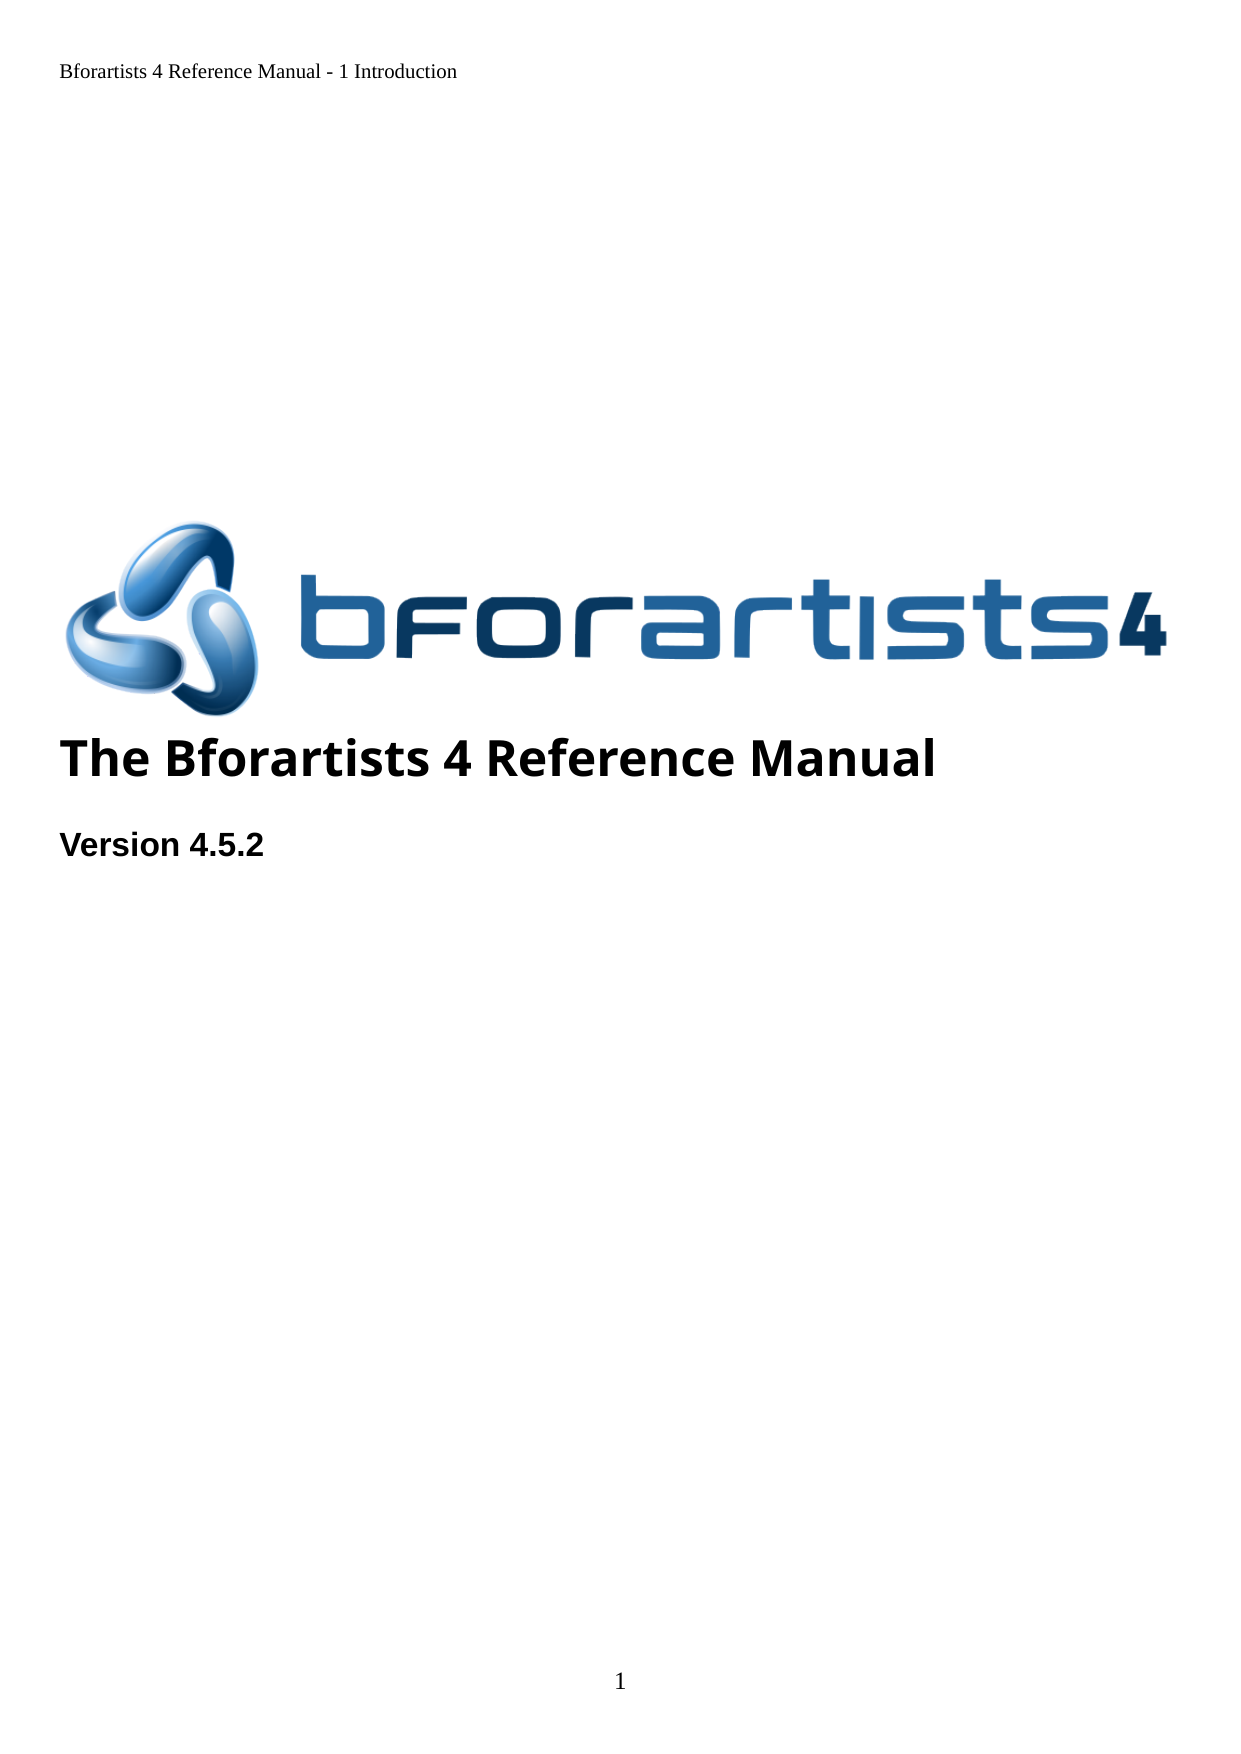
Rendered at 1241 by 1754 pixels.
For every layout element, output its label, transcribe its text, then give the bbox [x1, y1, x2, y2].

subtitle Version 4.5.2 [59, 824, 1181, 863]
picture [59, 516, 1182, 723]
subtitle The Bforartists 4 Reference Manual [59, 723, 1181, 791]
